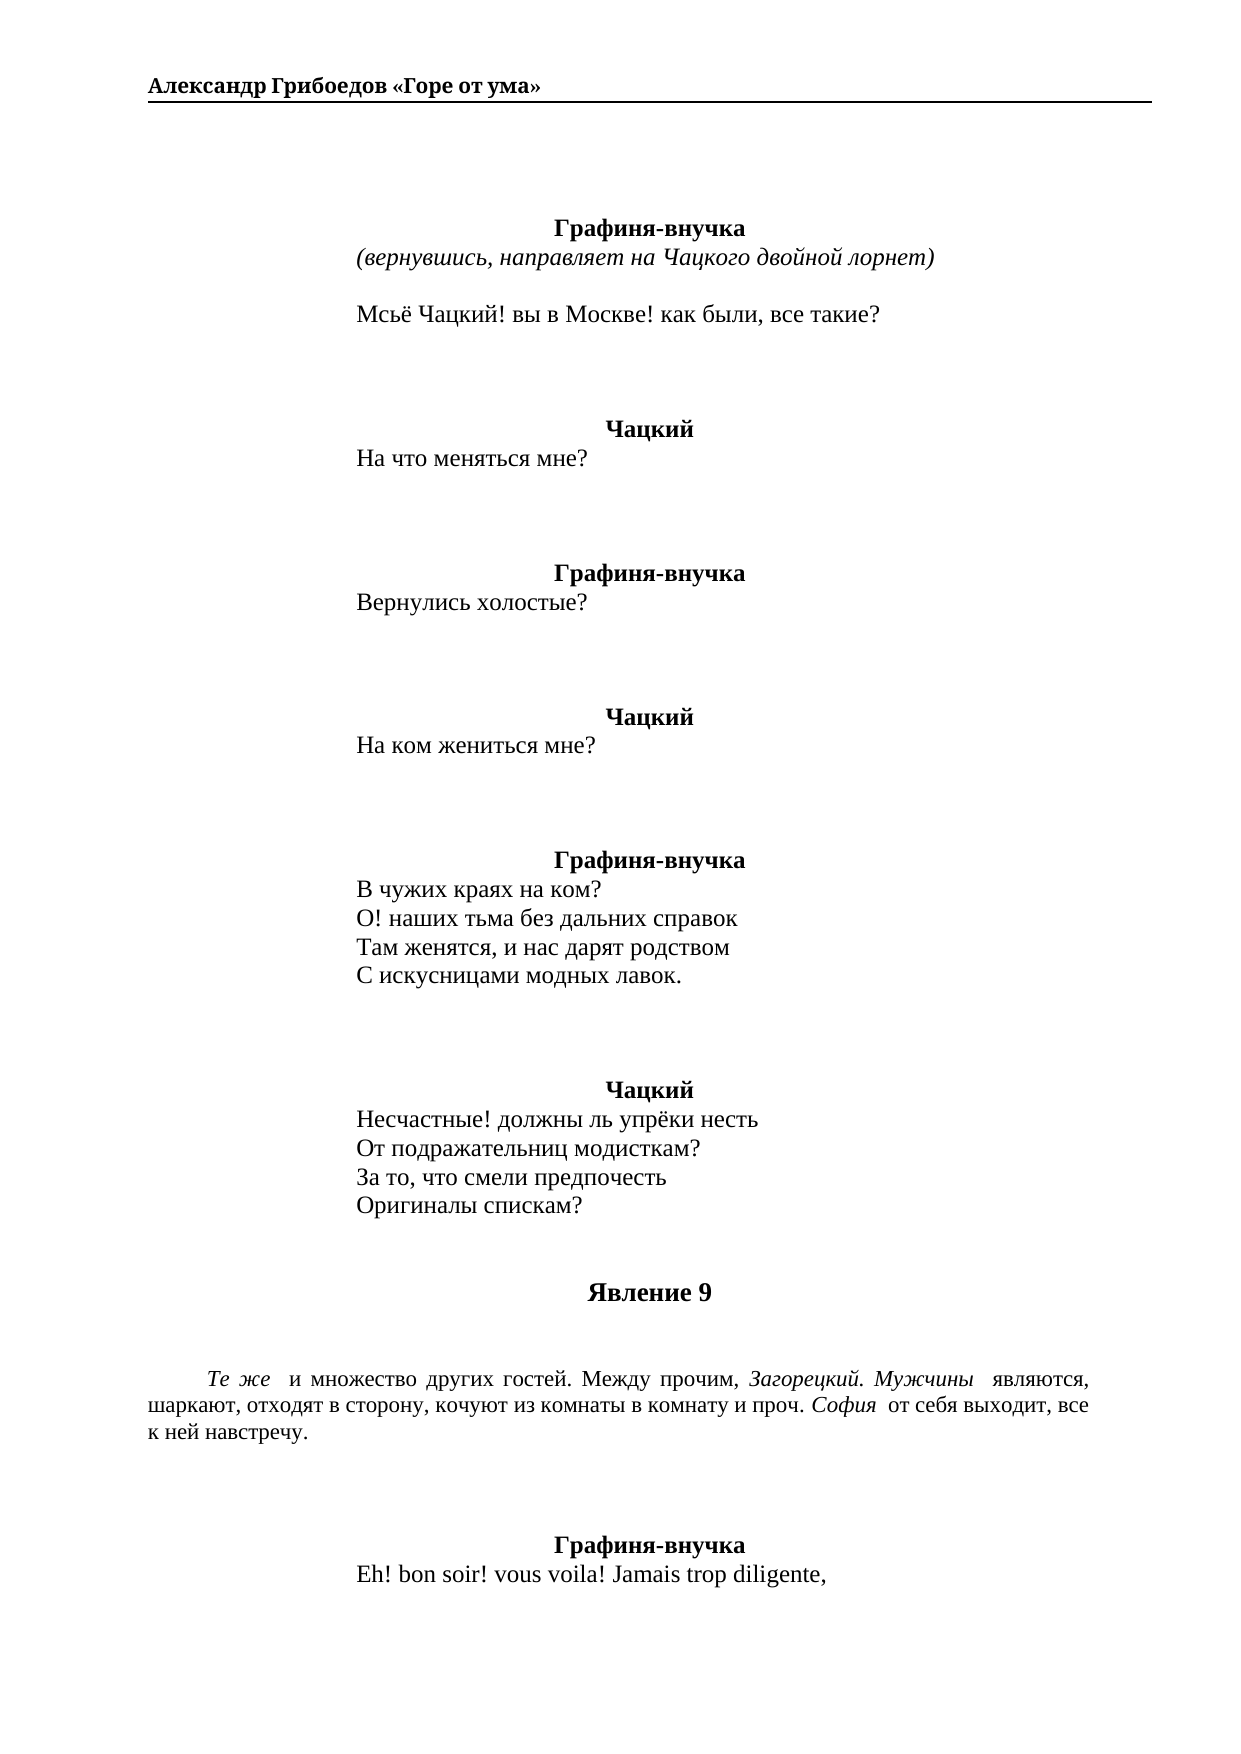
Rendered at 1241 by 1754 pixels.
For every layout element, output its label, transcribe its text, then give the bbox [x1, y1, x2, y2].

subtitle Графиня-внучка [148, 558, 1152, 587]
text Мсьё Чацкий! вы в Москве! как были, все такие? [356, 299, 1089, 328]
text (вернувшись, направляет на Чацкого двойной лорнет) [356, 242, 1089, 270]
subtitle Графиня-внучка [148, 213, 1152, 242]
text О! наших тьма без дальних справок [356, 903, 1089, 932]
text За то, что смели предпочесть [356, 1162, 1089, 1190]
subtitle Чацкий [148, 702, 1152, 730]
subtitle Явление 9 [148, 1277, 1152, 1308]
text Eh! bon soir! vous voila! Jamais trop diligente, [356, 1559, 1089, 1588]
text С искусницами модных лавок. [356, 960, 1089, 989]
text Оригиналы спискам? [356, 1190, 1089, 1219]
subtitle Чацкий [148, 1075, 1152, 1104]
text Несчастные! должны ль упрёки несть [356, 1104, 1089, 1133]
text В чужих краях на ком? [356, 874, 1089, 903]
text Те же и множество других гостей. Между прочим, Загорецкий. Мужчины являются, шаркают, отходят в сторону, кочуют из комнаты в комнату и проч. София от себя выходит, все к ней навстречу. [148, 1365, 1089, 1444]
subtitle Графиня-внучка [148, 845, 1152, 874]
text На ком жениться мне? [356, 730, 1089, 759]
subtitle Чацкий [148, 414, 1152, 443]
text От подражательниц модисткам? [356, 1133, 1089, 1162]
text Вернулись холостые? [356, 587, 1089, 615]
subtitle Графиня-внучка [148, 1531, 1152, 1559]
text Там женятся, и нас дарят родством [356, 932, 1089, 960]
text На что меняться мне? [356, 443, 1089, 472]
